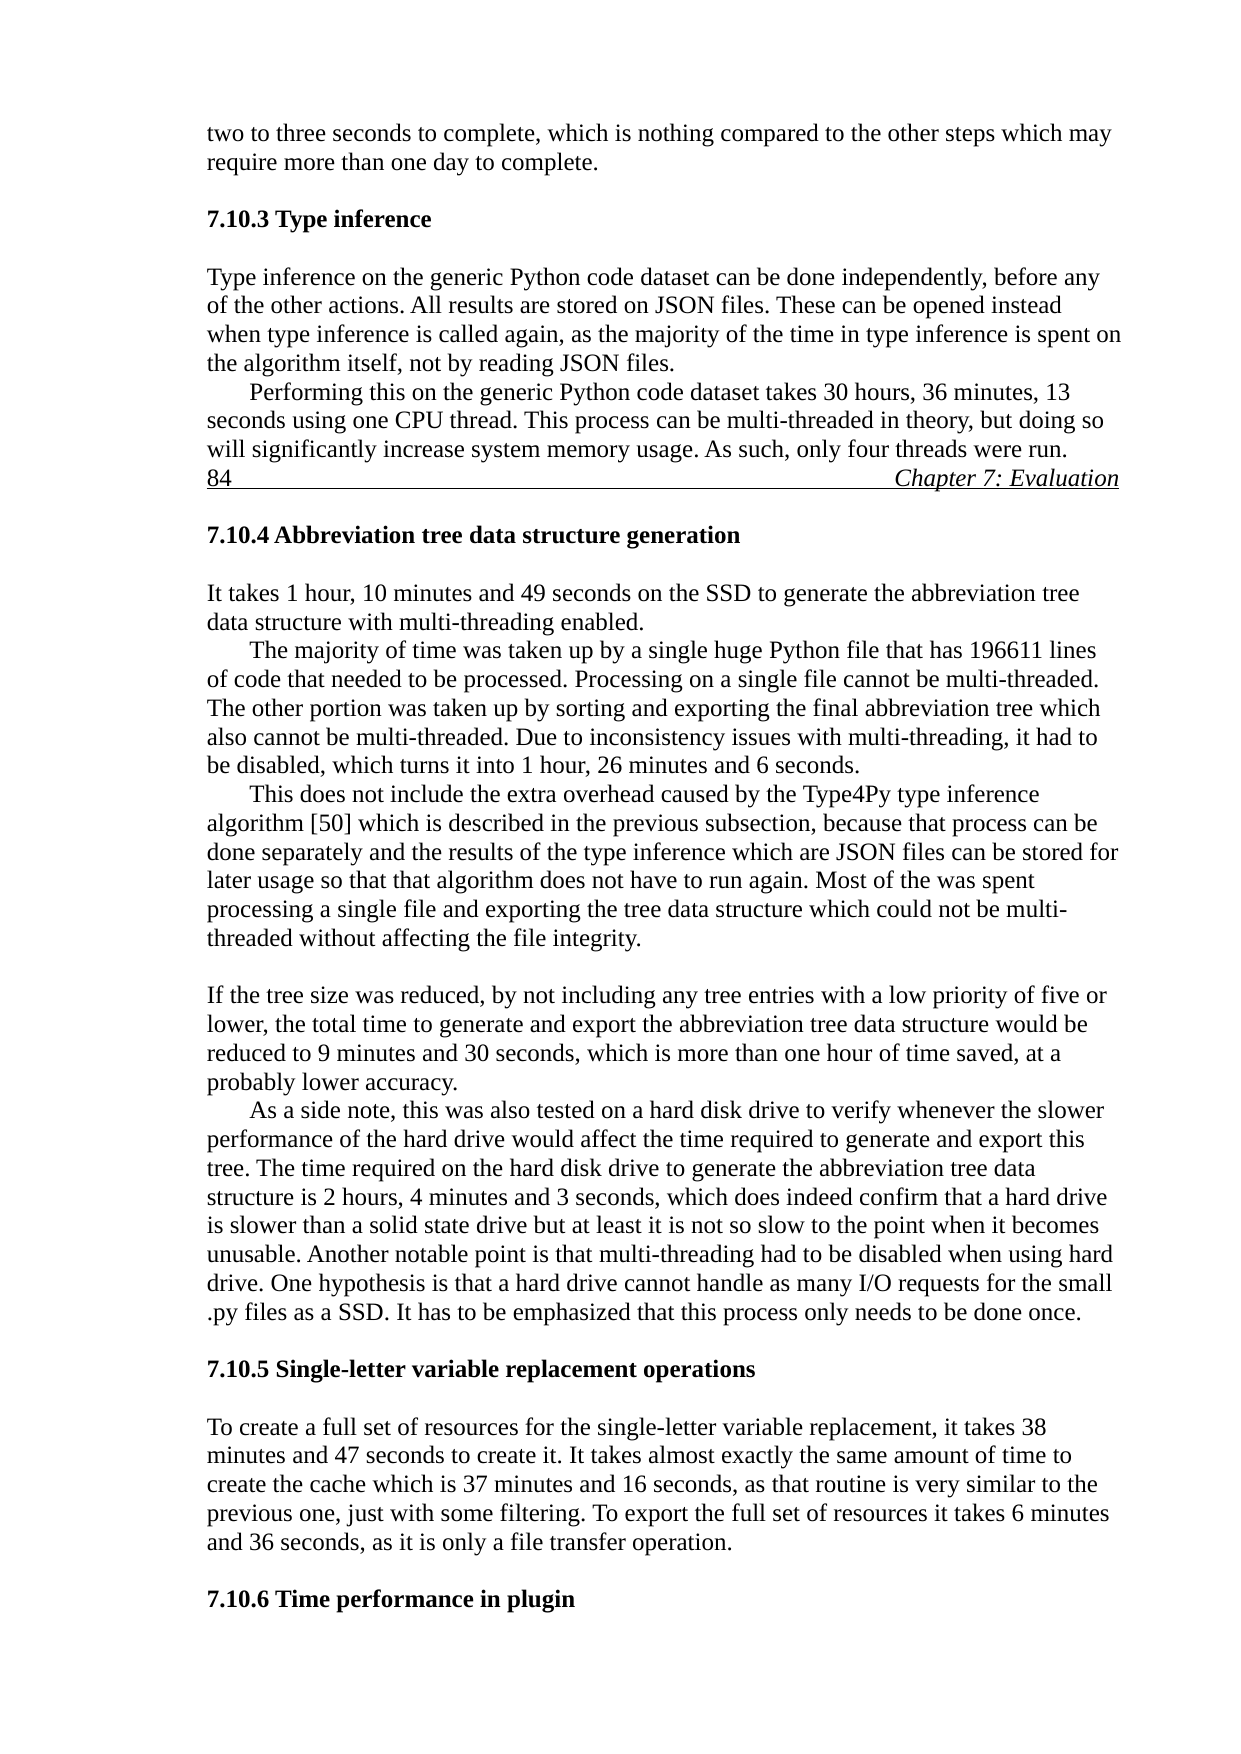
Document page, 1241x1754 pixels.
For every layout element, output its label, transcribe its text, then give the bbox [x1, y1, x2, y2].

text Performing this on the generic Python code dataset takes 30 hours, 36 minutes, 13 seconds using one CPU thread. This process can be multi-threaded in theory, but doing so will significantly increase system memory usage. As such, only four threads were run. [207, 377, 1122, 463]
text Type inference on the generic Python code dataset can be done independently, before any of the other actions. All results are stored on JSON files. These can be opened instead when type inference is called again, as the majority of the time in type inference is spent on the algorithm itself, not by reading JSON files. [207, 262, 1122, 377]
text This does not include the extra overhead caused by the Type4Py type inference algorithm [50] which is described in the previous subsection, because that process can be done separately and the results of the type inference which are JSON files can be stored for later usage so that that algorithm does not have to run again. Most of the was spent processing a single file and exporting the tree data structure which could not be multi-threaded without affecting the file integrity. [207, 779, 1122, 952]
text The majority of time was taken up by a single huge Python file that has 196611 lines of code that needed to be processed. Processing on a single file cannot be multi-threaded. The other portion was taken up by sorting and exporting the final abbreviation tree which also cannot be multi-threaded. Due to inconsistency issues with multi-threading, it had to be disabled, which turns it into 1 hour, 26 minutes and 6 seconds. [207, 636, 1122, 779]
text two to three seconds to complete, which is nothing compared to the other steps which may require more than one day to complete. [207, 118, 1122, 176]
text .py files as a SSD. It has to be emphasized that this process only needs to be done once. [207, 1297, 1122, 1326]
text 7.10.3 Type inference [207, 204, 1122, 233]
text 7.10.4 Abbreviation tree data structure generation [207, 521, 1122, 549]
text 7.10.6 Time performance in plugin [207, 1584, 1122, 1613]
text As a side note, this was also tested on a hard disk drive to verify whenever the slower performance of the hard drive would affect the time required to generate and export this tree. The time required on the hard disk drive to generate the abbreviation tree data structure is 2 hours, 4 minutes and 3 seconds, which does indeed confirm that a hard drive is slower than a solid state drive but at least it is not so slow to the point when it becomes unusable. Another notable point is that multi-threading had to be disabled when using hard drive. One hypothesis is that a hard drive cannot handle as many I/O requests for the small [207, 1096, 1122, 1297]
text To create a full set of resources for the single-letter variable replacement, it takes 38 minutes and 47 seconds to create it. It takes almost exactly the same amount of time to create the cache which is 37 minutes and 16 seconds, as that routine is very similar to the previous one, just with some filtering. To export the full set of resources it takes 6 minutes and 36 seconds, as it is only a file transfer operation. [207, 1412, 1122, 1556]
text It takes 1 hour, 10 minutes and 49 seconds on the SSD to generate the abbreviation tree data structure with multi-threading enabled. [207, 578, 1122, 636]
text 7.10.5 Single-letter variable replacement operations [207, 1354, 1122, 1383]
text 84 Chapter 7: Evaluation [207, 463, 1122, 492]
text If the tree size was reduced, by not including any tree entries with a low priority of five or lower, the total time to generate and export the abbreviation tree data structure would be reduced to 9 minutes and 30 seconds, which is more than one hour of time saved, at a probably lower accuracy. [207, 981, 1122, 1096]
